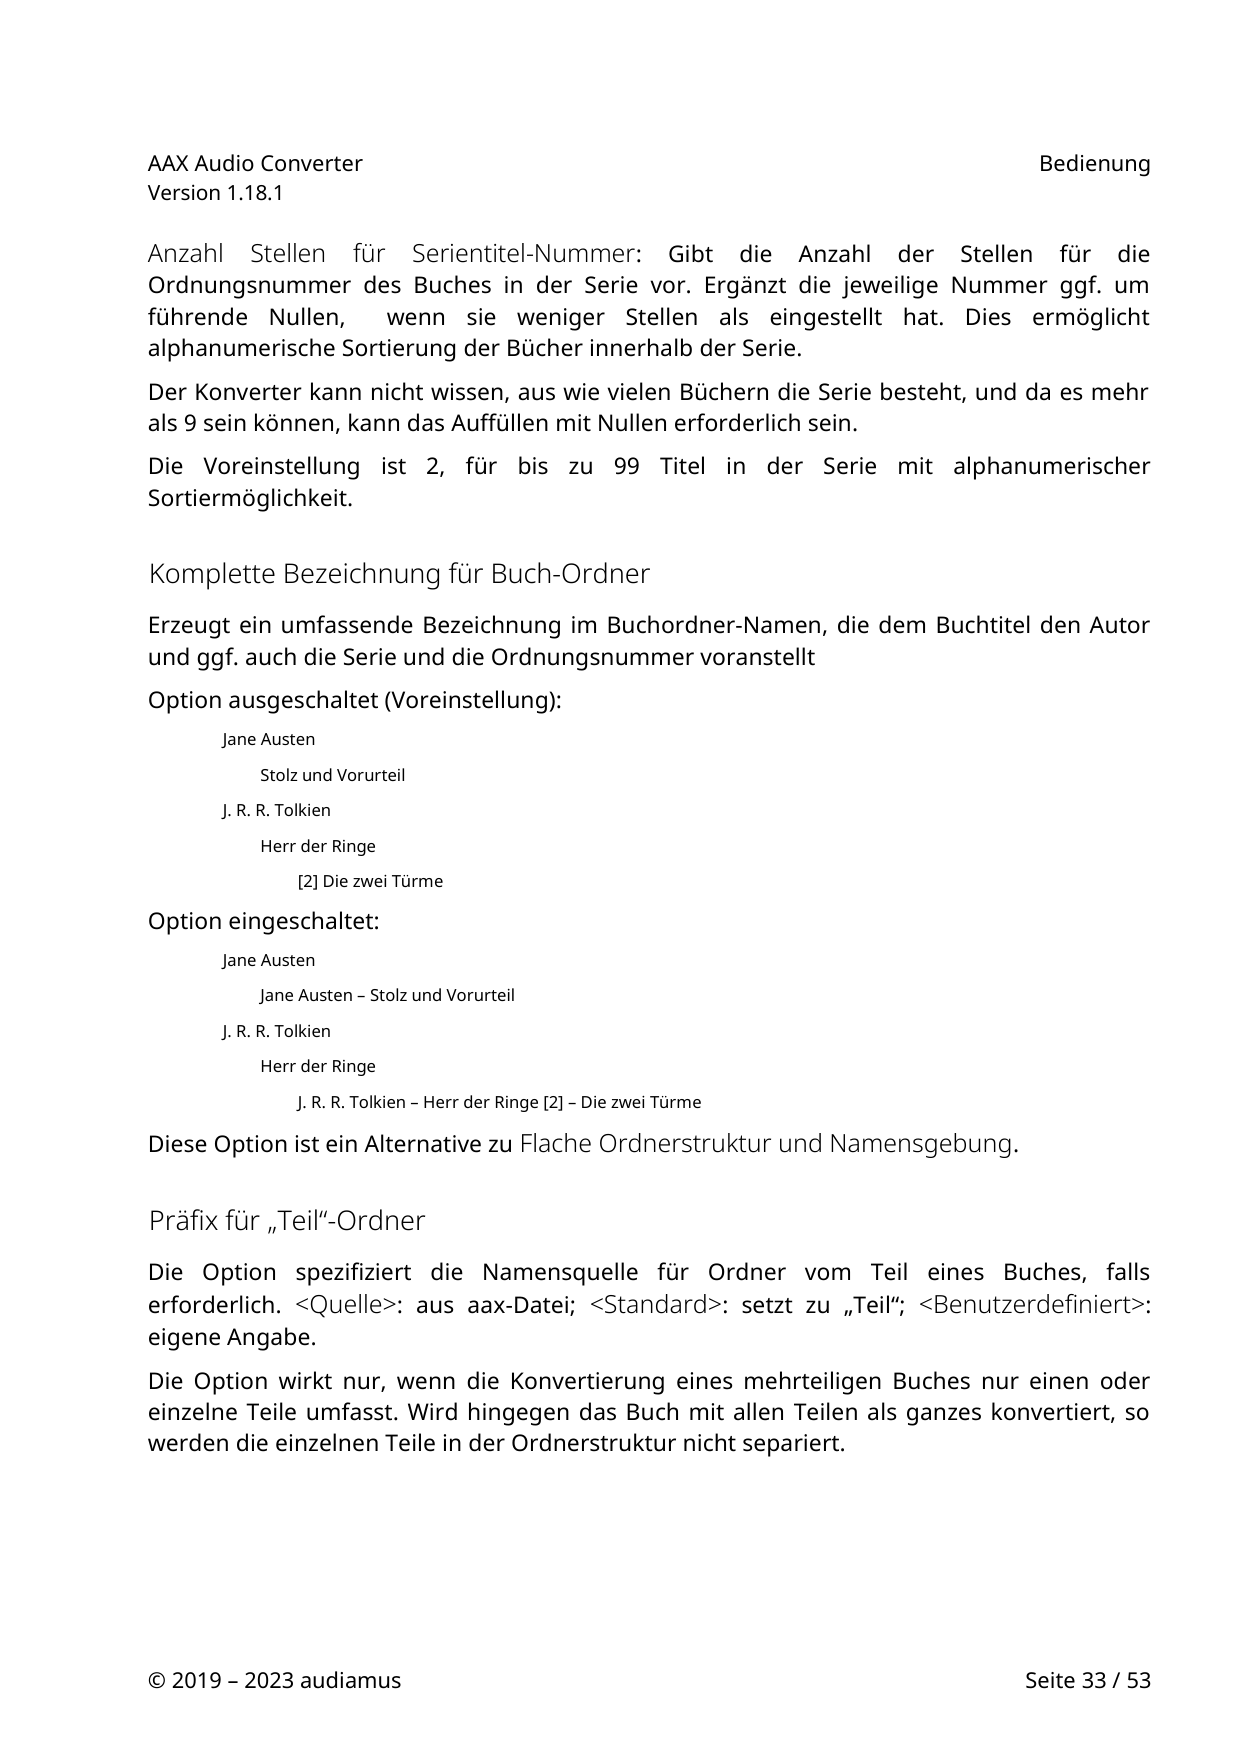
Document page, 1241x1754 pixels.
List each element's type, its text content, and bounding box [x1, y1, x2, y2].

list J. R. R. Tolkien [185, 798, 1152, 822]
list J. R. R. Tolkien – Herr der Ringe [2] – Die zwei Türme [260, 1090, 1152, 1113]
subtitle Präfix für „Teil“-Ordner [142, 1201, 1152, 1238]
list Herr der Ringe [223, 834, 1152, 857]
list J. R. R. Tolkien [185, 1019, 1152, 1042]
text Der Konverter kann nicht wissen, aus wie vielen Büchern die Serie besteht, und da es mehr als 9 sein können, kann das Auffüllen mit Nullen erforderlich sein. [148, 375, 1152, 438]
text Erzeugt ein umfassende Bezeichnung im Buchordner-Namen, die dem Buchtitel den Autor und ggf. auch die Serie und die Ordnungsnummer voranstellt [148, 609, 1152, 672]
list Stolz und Vorurteil [223, 763, 1152, 786]
list Jane Austen [185, 728, 1152, 751]
text Die Option wirkt nur, wenn die Konvertierung eines mehrteiligen Buches nur einen oder einzelne Teile umfasst. Wird hingegen das Buch mit allen Teilen als ganzes konvertiert, so werden die einzelnen Teile in der Ordnerstruktur nicht separiert. [148, 1365, 1152, 1458]
list Jane Austen – Stolz und Vorurteil [223, 984, 1152, 1007]
subtitle Komplette Bezeichnung für Buch-Ordner [142, 555, 1152, 591]
list Herr der Ringe [223, 1055, 1152, 1078]
text Die Option spezifiziert die Namensquelle für Ordner vom Teil eines Buches, falls erforderlich. <Quelle>: aus aax-Datei; <Standard>: setzt zu „Teil“; <Benutzerdefiniert>: eigene Angabe. [148, 1256, 1152, 1352]
list [2] Die zwei Türme [260, 869, 1152, 892]
text Diese Option ist ein Alternative zu Flache Ordnerstruktur und Namensgebung. [148, 1126, 1152, 1159]
text Die Voreinstellung ist 2, für bis zu 99 Titel in der Serie mit alphanumerischer Sortiermöglichkeit. [148, 450, 1152, 513]
list Jane Austen [185, 948, 1152, 971]
text Option ausgeschaltet (Voreinstellung): [148, 684, 1152, 715]
text Option eingeschaltet: [148, 905, 1152, 936]
text Anzahl Stellen für Serientitel-Nummer: Gibt die Anzahl der Stellen für die Ordnungsnummer des Buches in der Serie vor. Ergänzt die jeweilige Nummer ggf. um führende Nullen, wenn sie weniger Stellen als eingestellt hat. Dies ermöglicht alphanumerische Sortierung der Bücher innerhalb der Serie. [148, 235, 1152, 363]
